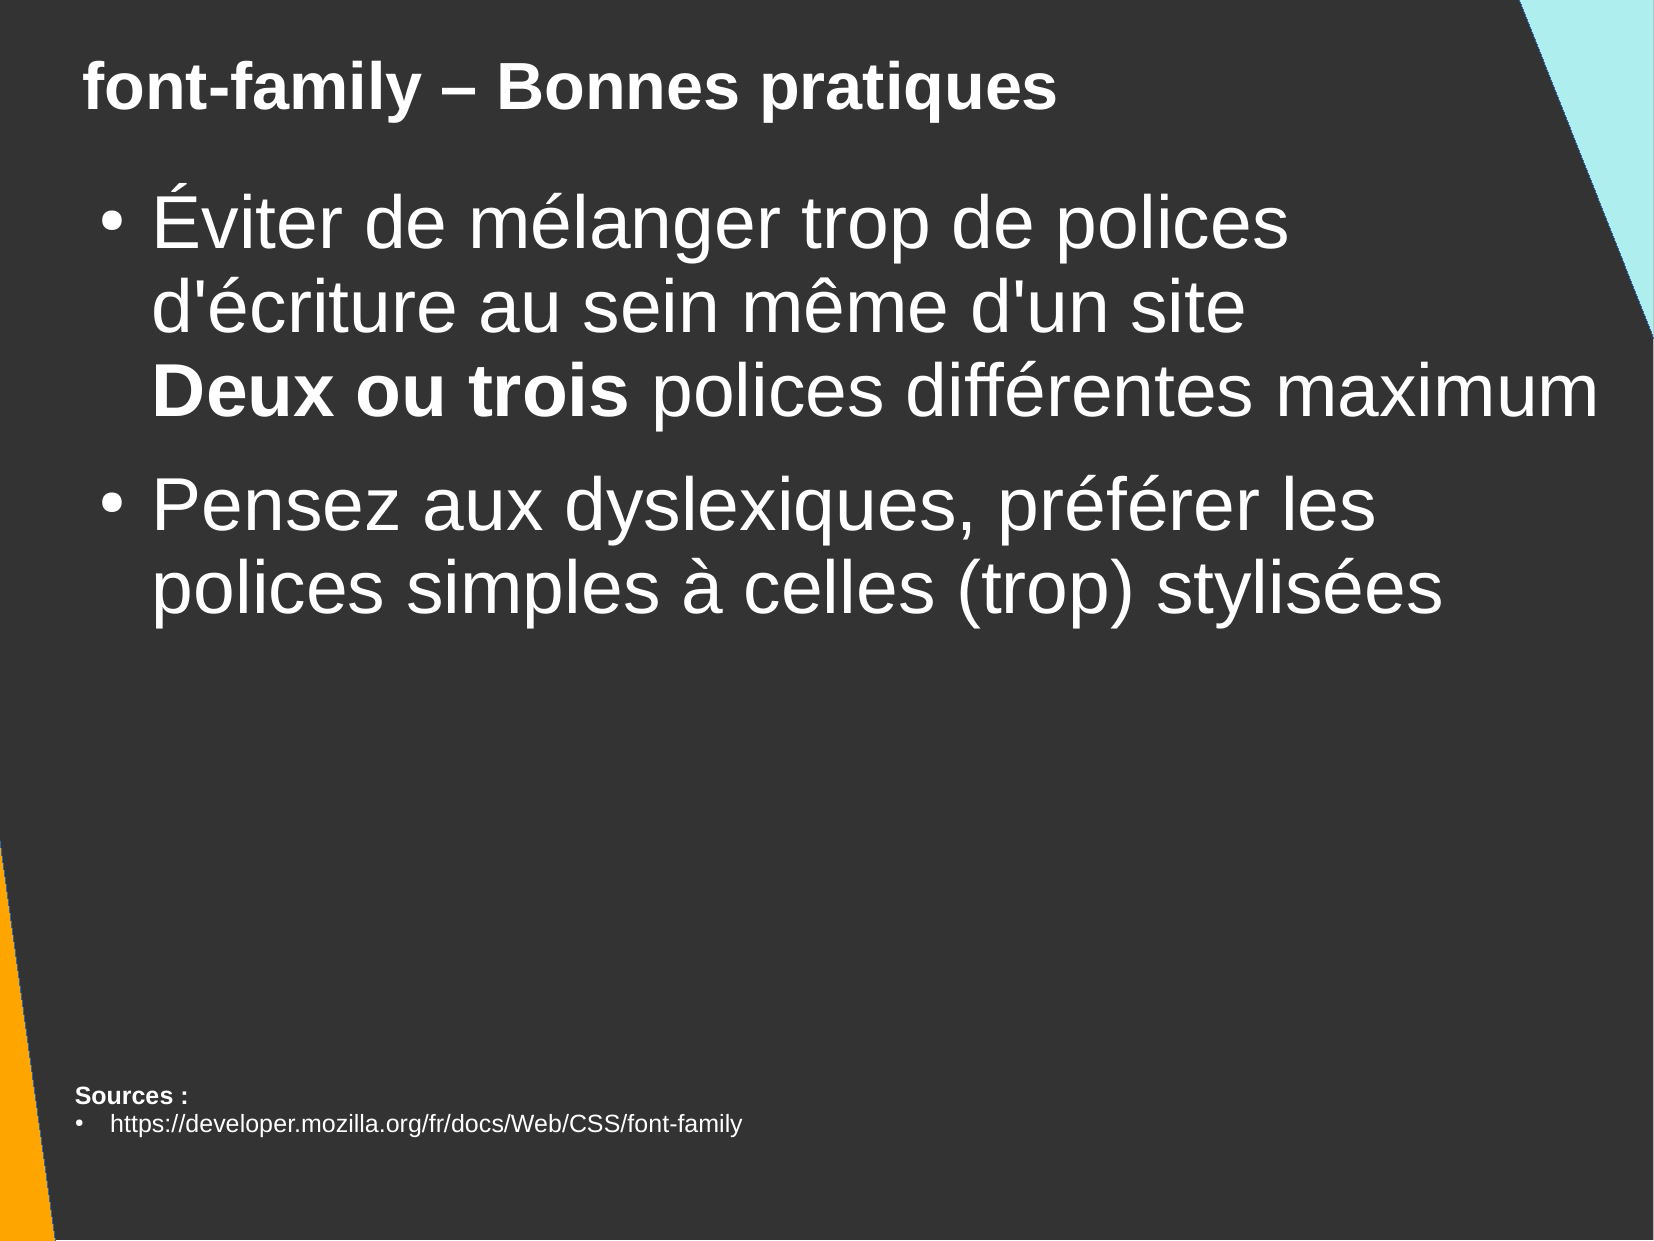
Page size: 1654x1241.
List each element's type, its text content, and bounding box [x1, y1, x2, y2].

text_box [1519, 0, 1654, 339]
list Éviter de mélanger trop de polices d'écriture au sein même d'un site Deux ou trois polices différentes maximum Pensez aux dyslexiques, préférer les polices simples à celles (trop) stylisées [80, 180, 1605, 827]
title font-family – Bonnes pratiques [82, 49, 1571, 152]
text_box Sources : https://developer.mozilla.org/fr/docs/Web/CSS/font-family [60, 1074, 1546, 1241]
text_box [0, 840, 56, 1241]
